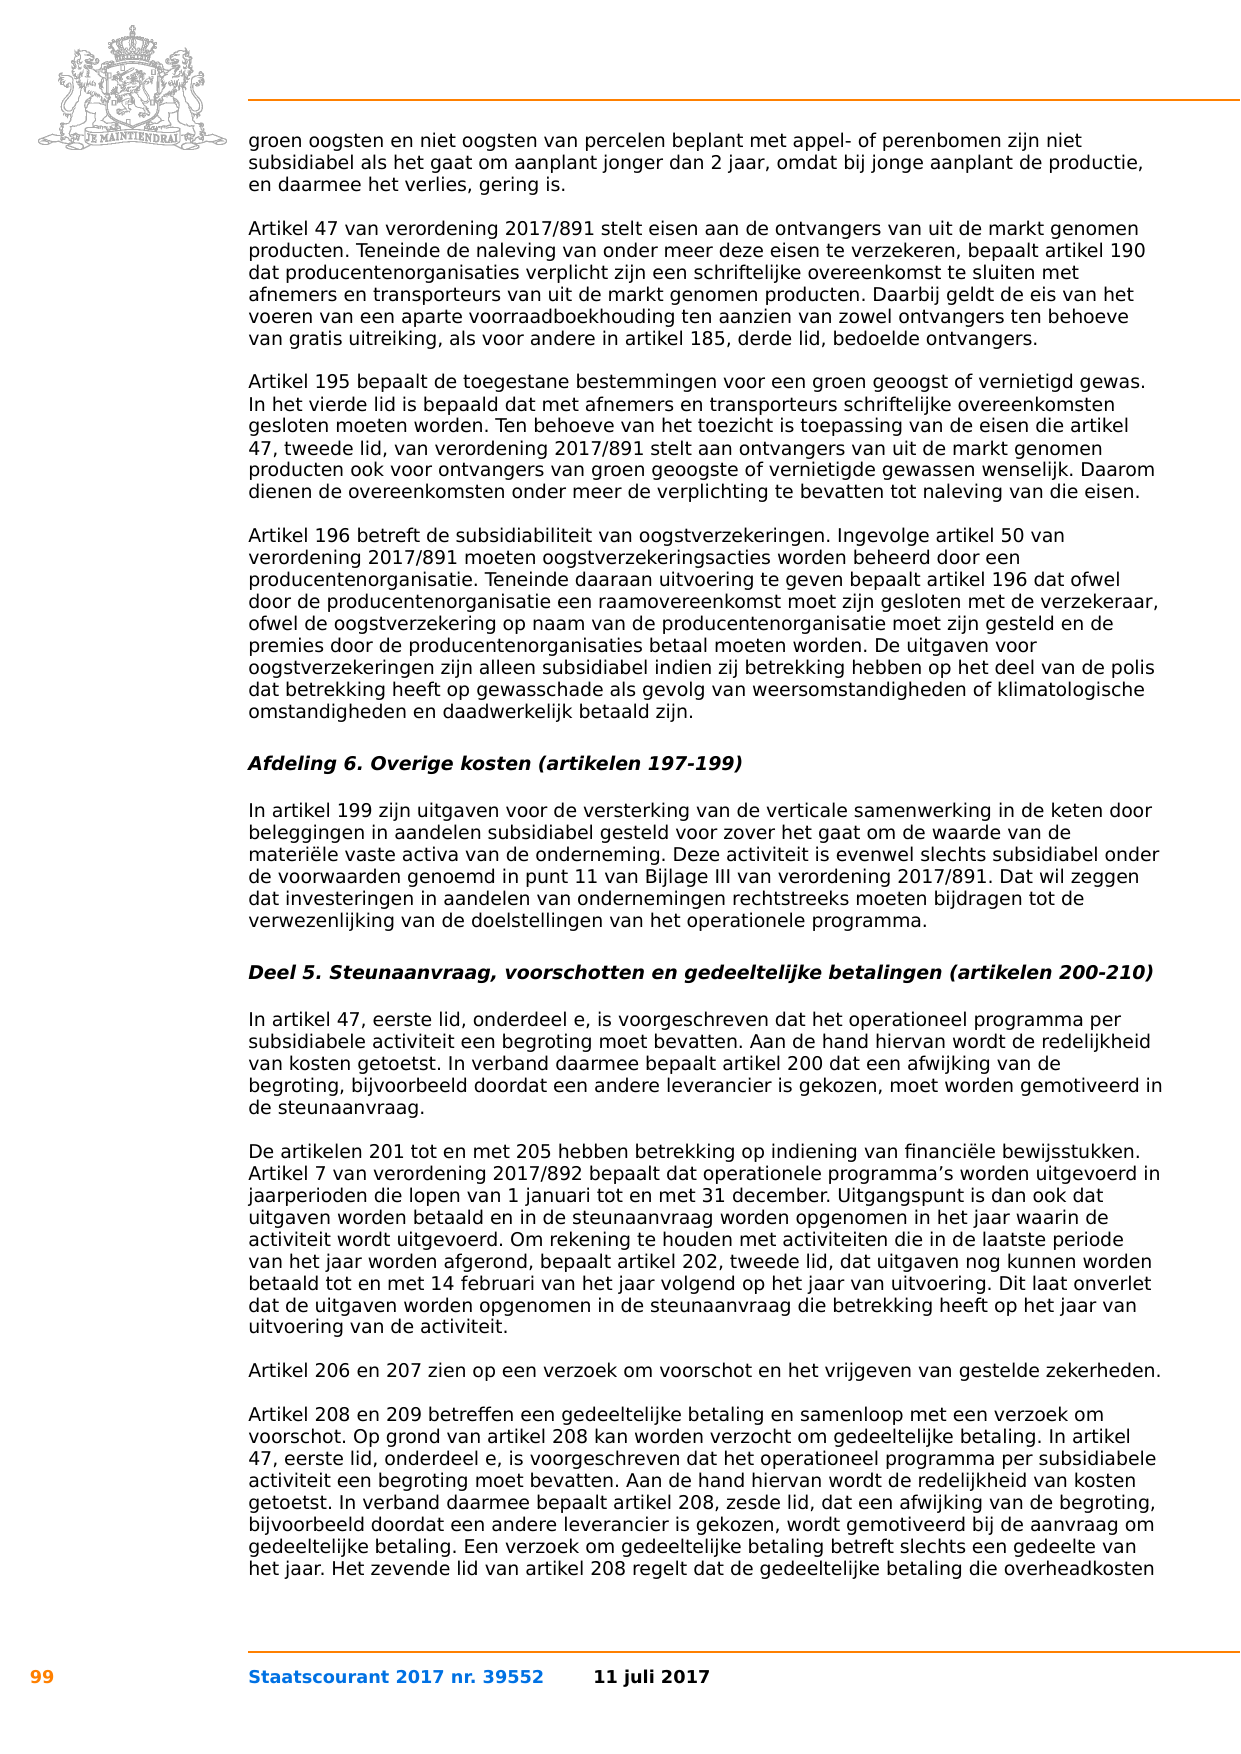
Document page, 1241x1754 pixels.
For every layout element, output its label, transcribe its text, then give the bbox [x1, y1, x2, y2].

text In artikel 47, eerste lid, onderdeel e, is voorgeschreven dat het operationeel programma per subsidiabele activiteit een begroting moet bevatten. Aan de hand hiervan wordt de redelijkheid van kosten getoetst. In verband daarmee bepaalt artikel 200 dat een afwijking van de begroting, bijvoorbeeld doordat een andere leverancier is gekozen, moet worden gemotiveerd in de steunaanvraag. [248, 1009, 1163, 1119]
subtitle Deel 5. Steunaanvraag, voorschotten en gedeeltelijke betalingen (artikelen 200-210) [248, 962, 1163, 984]
text In artikel 199 zijn uitgaven voor de versterking van de verticale samenwerking in de keten door beleggingen in aandelen subsidiabel gesteld voor zover het gaat om de waarde van de materiële vaste activa van de onderneming. Deze activiteit is evenwel slechts subsidiabel onder de voorwaarden genoemd in punt 11 van Bijlage III van verordening 2017/891. Dat wil zeggen dat investeringen in aandelen van ondernemingen rechtstreeks moeten bijdragen tot de verwezenlijking van de doelstellingen van het operationele programma. [248, 800, 1163, 932]
text Artikel 208 en 209 betreffen een gedeeltelijke betaling en samenloop met een verzoek om voorschot. Op grond van artikel 208 kan worden verzocht om gedeeltelijke betaling. In artikel 47, eerste lid, onderdeel e, is voorgeschreven dat het operationeel programma per subsidiabele activiteit een begroting moet bevatten. Aan de hand hiervan wordt de redelijkheid van kosten getoetst. In verband daarmee bepaalt artikel 208, zesde lid, dat een afwijking van de begroting, bijvoorbeeld doordat een andere leverancier is gekozen, wordt gemotiveerd bij de aanvraag om gedeeltelijke betaling. Een verzoek om gedeeltelijke betaling betreft slechts een gedeelte van het jaar. Het zevende lid van artikel 208 regelt dat de gedeeltelijke betaling die overheadkosten [248, 1404, 1163, 1580]
text Artikel 7 van verordening 2017/892 bepaalt dat operationele programma’s worden uitgevoerd in jaarperioden die lopen van 1 januari tot en met 31 december. Uitgangspunt is dan ook dat uitgaven worden betaald en in de steunaanvraag worden opgenomen in het jaar waarin de activiteit wordt uitgevoerd. Om rekening te houden met activiteiten die in de laatste periode van het jaar worden afgerond, bepaalt artikel 202, tweede lid, dat uitgaven nog kunnen worden betaald tot en met 14 februari van het jaar volgend op het jaar van uitvoering. Dit laat onverlet dat de uitgaven worden opgenomen in de steunaanvraag die betrekking heeft op het jaar van uitvoering van de activiteit. [248, 1163, 1163, 1338]
text Artikel 47 van verordening 2017/891 stelt eisen aan de ontvangers van uit de markt genomen producten. Teneinde de naleving van onder meer deze eisen te verzekeren, bepaalt artikel 190 dat producentenorganisaties verplicht zijn een schriftelijke overeenkomst te sluiten met afnemers en transporteurs van uit de markt genomen producten. Daarbij geldt de eis van het voeren van een aparte voorraadboekhouding ten aanzien van zowel ontvangers ten behoeve van gratis uitreiking, als voor andere in artikel 185, derde lid, bedoelde ontvangers. [248, 218, 1163, 349]
text Artikel 206 en 207 zien op een verzoek om voorschot en het vrijgeven van gestelde zekerheden. [248, 1360, 1163, 1382]
text Artikel 195 bepaalt de toegestane bestemmingen voor een groen geoogst of vernietigd gewas. In het vierde lid is bepaald dat met afnemers en transporteurs schriftelijke overeenkomsten gesloten moeten worden. Ten behoeve van het toezicht is toepassing van de eisen die artikel 47, tweede lid, van verordening 2017/891 stelt aan ontvangers van uit de markt genomen producten ook voor ontvangers van groen geoogste of vernietigde gewassen wenselijk. Daarom dienen de overeenkomsten onder meer de verplichting te bevatten tot naleving van die eisen. [248, 371, 1163, 503]
subtitle Afdeling 6. Overige kosten (artikelen 197-199) [248, 753, 1163, 775]
text groen oogsten en niet oogsten van percelen beplant met appel- of perenbomen zijn niet subsidiabel als het gaat om aanplant jonger dan 2 jaar, omdat bij jonge aanplant de productie, en daarmee het verlies, gering is. [248, 130, 1163, 196]
text Artikel 196 betreft de subsidiabiliteit van oogstverzekeringen. Ingevolge artikel 50 van verordening 2017/891 moeten oogstverzekeringsacties worden beheerd door een producentenorganisatie. Teneinde daaraan uitvoering te geven bepaalt artikel 196 dat ofwel door de producentenorganisatie een raamovereenkomst moet zijn gesloten met de verzekeraar, ofwel de oogstverzekering op naam van de producentenorganisatie moet zijn gesteld en de premies door de producentenorganisaties betaal moeten worden. De uitgaven voor oogstverzekeringen zijn alleen subsidiabel indien zij betrekking hebben op het deel van de polis dat betrekking heeft op gewasschade als gevolg van weersomstandigheden of klimatologische omstandigheden en daadwerkelijk betaald zijn. [248, 525, 1163, 723]
picture [38, 25, 227, 150]
text De artikelen 201 tot en met 205 hebben betrekking op indiening van financiële bewijsstukken. [248, 1141, 1163, 1163]
